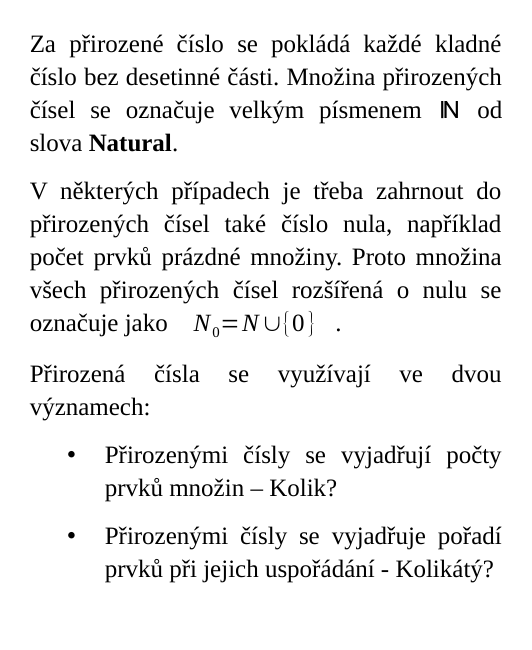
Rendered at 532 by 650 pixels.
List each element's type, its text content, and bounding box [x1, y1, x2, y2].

text Přirozená čísla se využívají ve dvou významech: [29, 359, 502, 421]
text Za přirozené číslo se pokládá každé kladné číslo bez desetinné části. Množina přirozených čísel se označuje velkým písmenemod slova Natural. [29, 29, 502, 157]
list Přirozenými čísly se vyjadřuje pořadí prvků při jejich uspořádání - Kolikátý? [67, 521, 502, 582]
text V některých případech je třeba zahrnout do přirozených čísel také číslo nula, například počet prvků prázdné množiny. Proto množina všech přirozených čísel rozšířená o nulu se označuje jako . [29, 176, 502, 341]
list Přirozenými čísly se vyjadřují počty prvků množin – Kolik? [67, 440, 502, 502]
